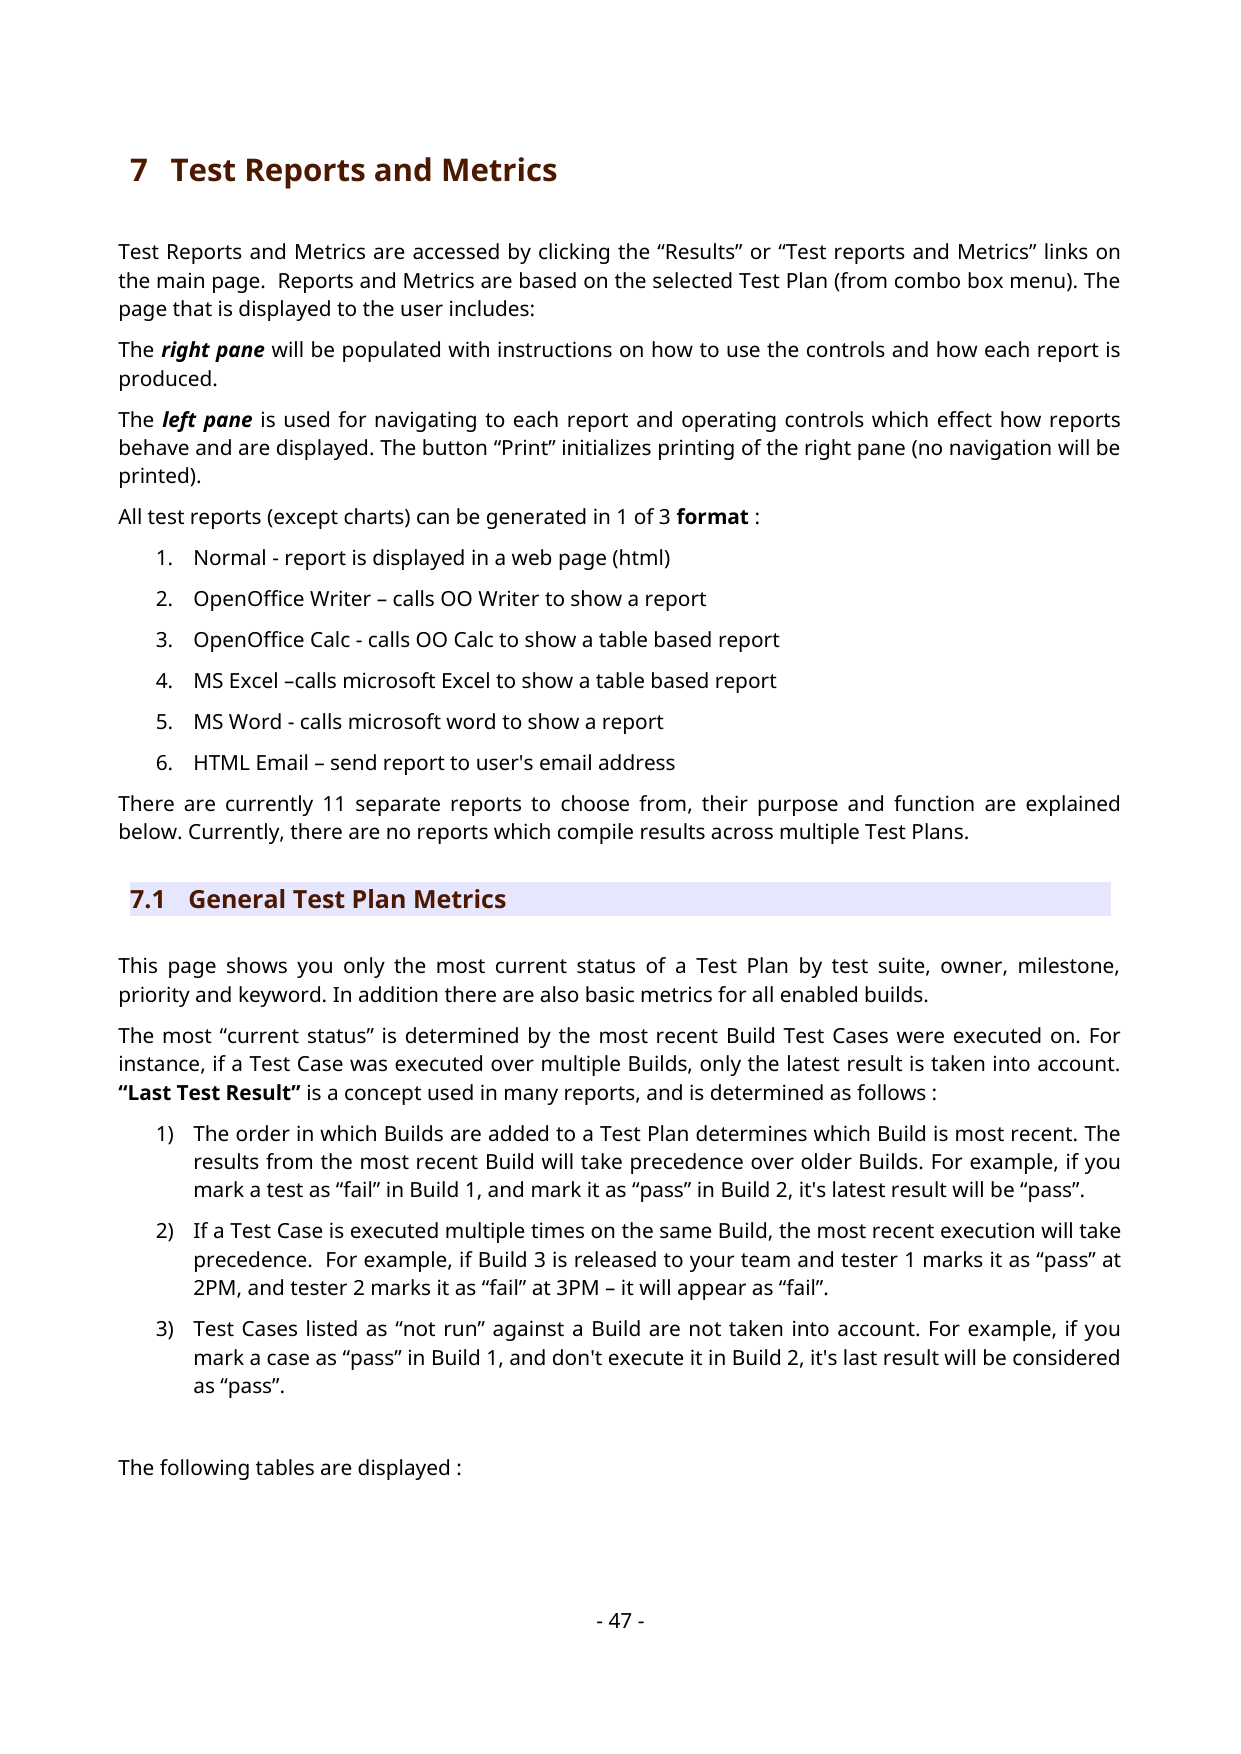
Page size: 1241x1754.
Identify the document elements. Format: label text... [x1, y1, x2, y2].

text All test reports (except charts) can be generated in 1 of 3 format : [118, 502, 1122, 531]
list MS Excel –calls microsoft Excel to show a table based report [156, 666, 1122, 695]
text The right pane will be populated with instructions on how to use the controls and how each report is produced. [118, 335, 1122, 392]
text The following tables are displayed : [118, 1453, 1122, 1482]
list Test Cases listed as “not run” against a Build are not taken into account. For example, if you mark a case as “pass” in Build 1, and don't execute it in Build 2, it's last result will be considered as “pass”. [156, 1314, 1122, 1400]
subtitle General Test Plan Metrics [130, 882, 1111, 916]
text There are currently 11 separate reports to choose from, their purpose and function are explained below. Currently, there are no reports which compile results across multiple Test Plans. [118, 789, 1122, 846]
list OpenOffice Writer – calls OO Writer to show a report [156, 584, 1122, 613]
text The most “current status” is determined by the most recent Build Test Cases were executed on. For instance, if a Test Case was executed over multiple Builds, only the latest result is taken into account. “Last Test Result” is a concept used in many reports, and is determined as follows : [118, 1021, 1122, 1106]
subtitle Test Reports and Metrics [130, 148, 1111, 190]
list Normal - report is displayed in a web page (html) [156, 543, 1122, 572]
list The order in which Builds are added to a Test Plan determines which Build is most recent. The results from the most recent Build will take precedence over older Builds. For example, if you mark a test as “fail” in Build 1, and mark it as “pass” in Build 2, it's latest result will be “pass”. [156, 1119, 1122, 1204]
text Test Reports and Metrics are accessed by clicking the “Results” or “Test reports and Metrics” links on the main page. Reports and Metrics are based on the selected Test Plan (from combo box menu). The page that is displayed to the user includes: [118, 237, 1122, 323]
list If a Test Case is executed multiple times on the same Build, the most recent execution will take precedence. For example, if Build 3 is released to your team and tester 1 marks it as “pass” at 2PM, and tester 2 marks it as “fail” at 3PM – it will appear as “fail”. [156, 1217, 1122, 1302]
list HTML Email – send report to user's email address [156, 748, 1122, 777]
list OpenOffice Calc - calls OO Calc to show a table based report [156, 625, 1122, 654]
text The left pane is used for navigating to each report and operating controls which effect how reports behave and are displayed. The button “Print” initializes printing of the right pane (no navigation will be printed). [118, 405, 1122, 490]
list MS Word - calls microsoft word to show a report [156, 707, 1122, 736]
text This page shows you only the most current status of a Test Plan by test suite, owner, milestone, priority and keyword. In addition there are also basic metrics for all enabled builds. [118, 952, 1122, 1008]
